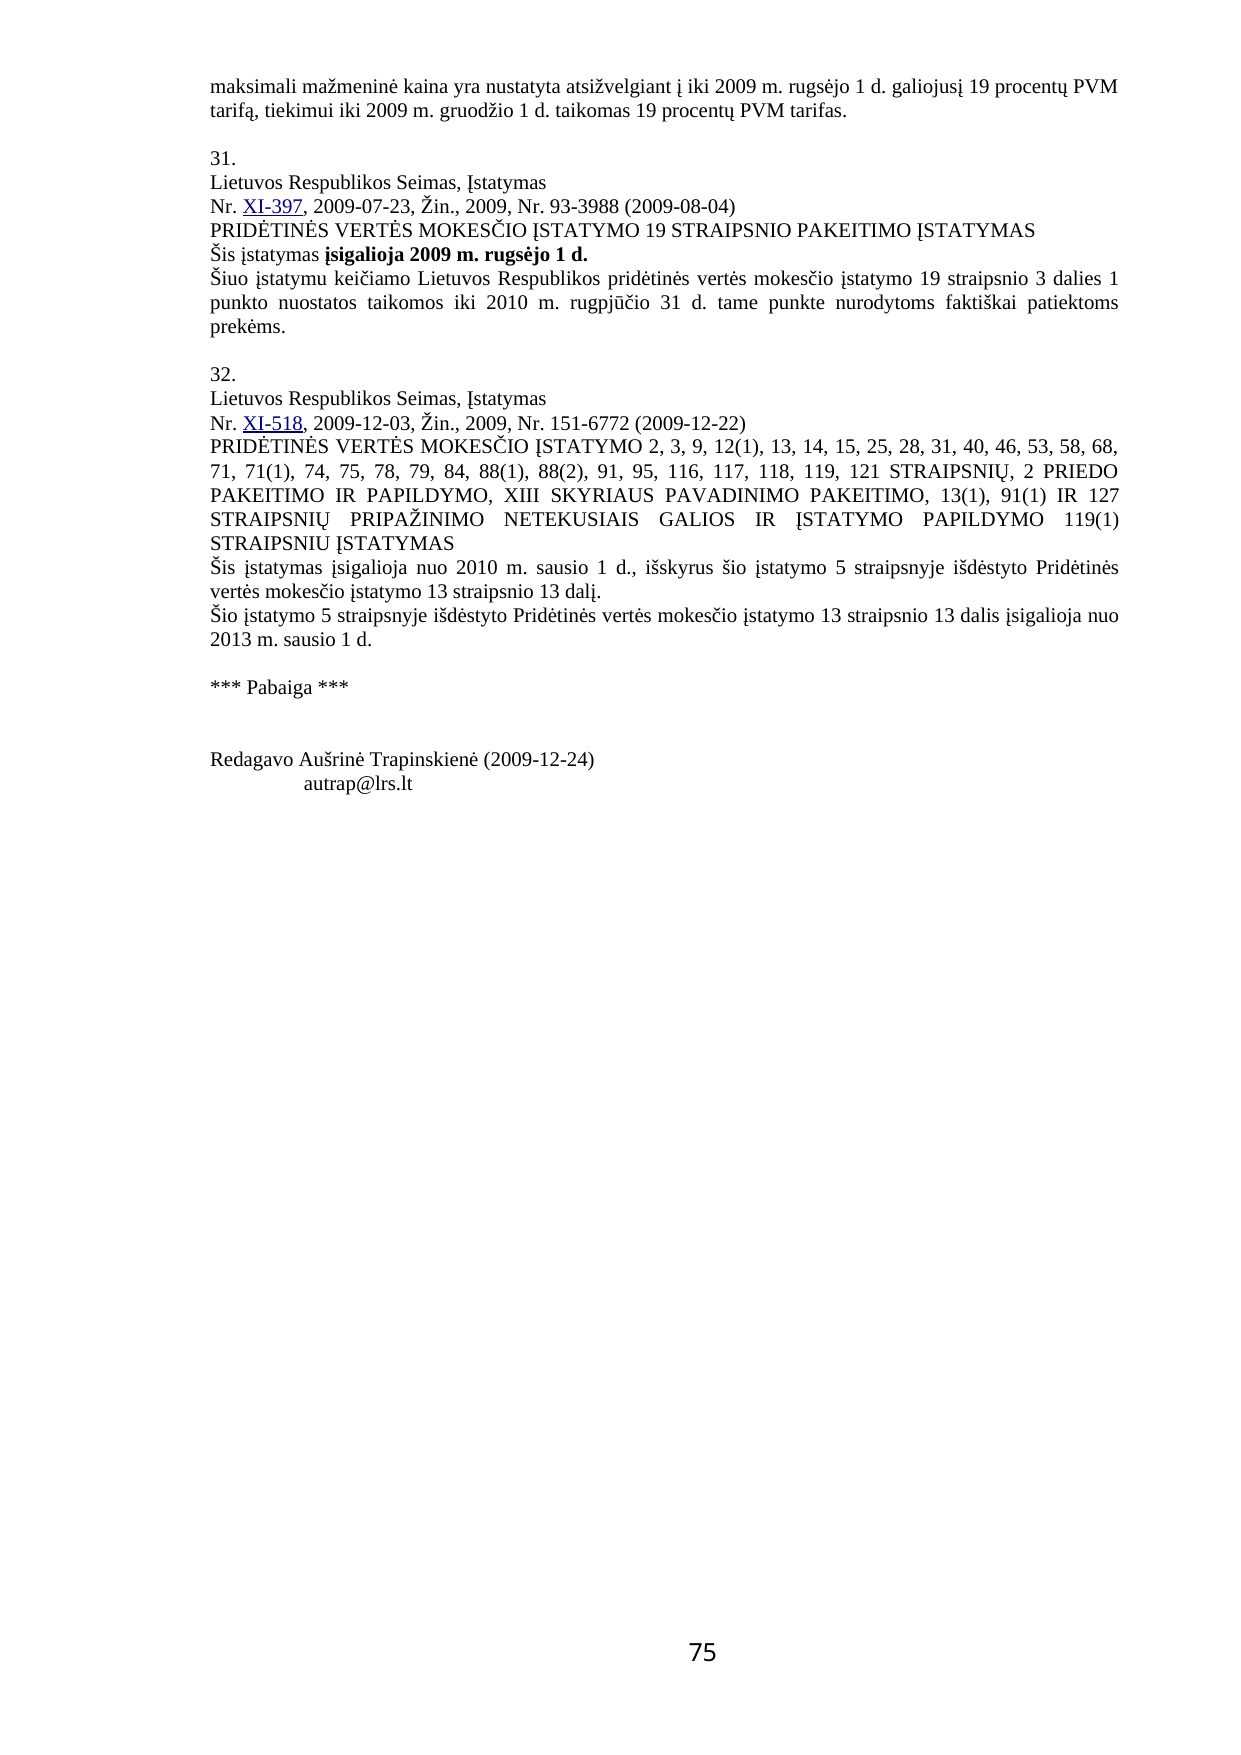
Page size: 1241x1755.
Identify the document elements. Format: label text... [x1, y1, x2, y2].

text *** Pabaiga *** [210, 675, 1120, 699]
text PRIDĖTINĖS VERTĖS MOKESČIO ĮSTATYMO 2, 3, 9, 12(1), 13, 14, 15, 25, 28, 31, 40, 46, 53, 58, 68, 71, 71(1), 74, 75, 78, 79, 84, 88(1), 88(2), 91, 95, 116, 117, 118, 119, 121 STRAIPSNIŲ, 2 PRIEDO PAKEITIMO IR PAPILDYMO, XIII SKYRIAUS PAVADINIMO PAKEITIMO, 13(1), 91(1) IR 127 STRAIPSNIŲ PRIPAŽINIMO NETEKUSIAIS GALIOS IR ĮSTATYMO PAPILDYMO 119(1) STRAIPSNIU ĮSTATYMAS [210, 434, 1120, 555]
text PRIDĖTINĖS VERTĖS MOKESČIO ĮSTATYMO 19 STRAIPSNIO PAKEITIMO ĮSTATYMAS [210, 218, 1120, 242]
text Šio įstatymo 5 straipsnyje išdėstyto Pridėtinės vertės mokesčio įstatymo 13 straipsnio 13 dalis įsigalioja nuo 2013 m. sausio 1 d. [210, 603, 1120, 651]
text Šiuo įstatymu keičiamo Lietuvos Respublikos pridėtinės vertės mokesčio įstatymo 19 straipsnio 3 dalies 1 punkto nuostatos taikomos iki 2010 m. rugpjūčio 31 d. tame punkte nurodytoms faktiškai patiektoms prekėms. [210, 266, 1120, 338]
text 32. [210, 362, 1120, 386]
text Šis įstatymas įsigalioja 2009 m. rugsėjo 1 d. [210, 242, 1120, 266]
text Lietuvos Respublikos Seimas, Įstatymas [210, 386, 1120, 410]
text Šis įstatymas įsigalioja nuo 2010 m. sausio 1 d., išskyrus šio įstatymo 5 straipsnyje išdėstyto Pridėtinės vertės mokesčio įstatymo 13 straipsnio 13 dalį. [210, 555, 1120, 603]
text Nr. XI-397, 2009-07-23, Žin., 2009, Nr. 93-3988 (2009-08-04) [210, 194, 1120, 218]
text autrap@lrs.lt [210, 771, 1120, 795]
text Nr. XI-518, 2009-12-03, Žin., 2009, Nr. 151-6772 (2009-12-22) [210, 410, 1120, 434]
text maksimali mažmeninė kaina yra nustatyta atsižvelgiant į iki 2009 m. rugsėjo 1 d. galiojusį 19 procentų PVM tarifą, tiekimui iki 2009 m. gruodžio 1 d. taikomas 19 procentų PVM tarifas. [210, 73, 1120, 122]
text Redagavo Aušrinė Trapinskienė (2009-12-24) [210, 747, 1120, 771]
text Lietuvos Respublikos Seimas, Įstatymas [210, 170, 1120, 194]
text 31. [210, 146, 1120, 170]
